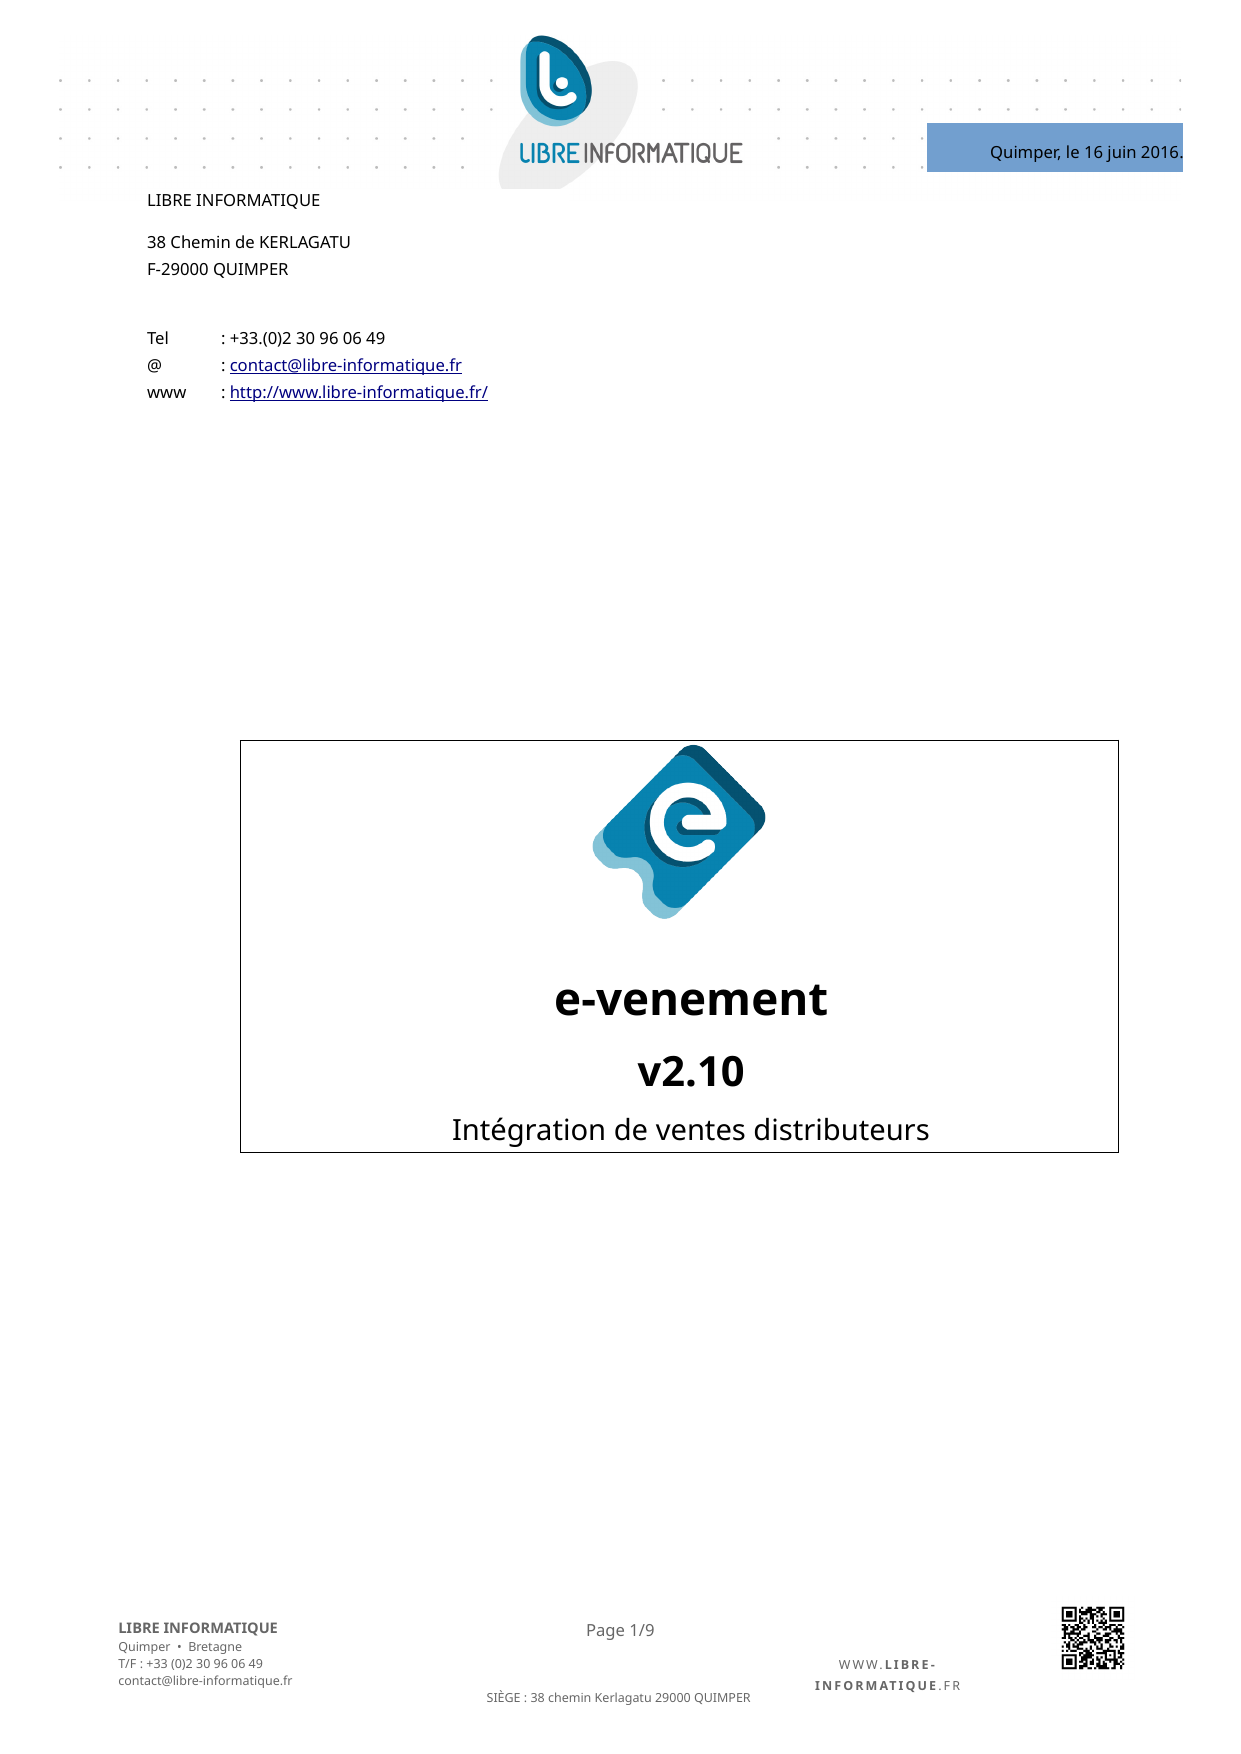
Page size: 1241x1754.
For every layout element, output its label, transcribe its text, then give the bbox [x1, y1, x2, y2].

picture [540, 52, 576, 106]
text Tel : +33.(0)2 30 96 06 49 @ : contact@libre-informatique.fr www : http://www.libre-informatique.fr/ [147, 327, 569, 404]
text LIBRE INFORMATIQUE [147, 189, 569, 211]
picture [59, 35, 1182, 201]
picture [1051, 1596, 1135, 1680]
text e-venement [243, 967, 1116, 1029]
text 38 Chemin de KERLAGATU F-29000 QUIMPER [147, 230, 569, 307]
picture [557, 78, 567, 88]
text v2.10 [243, 1042, 1116, 1098]
picture [591, 742, 767, 920]
text Intégration de ventes distributeurs [243, 1110, 1116, 1149]
